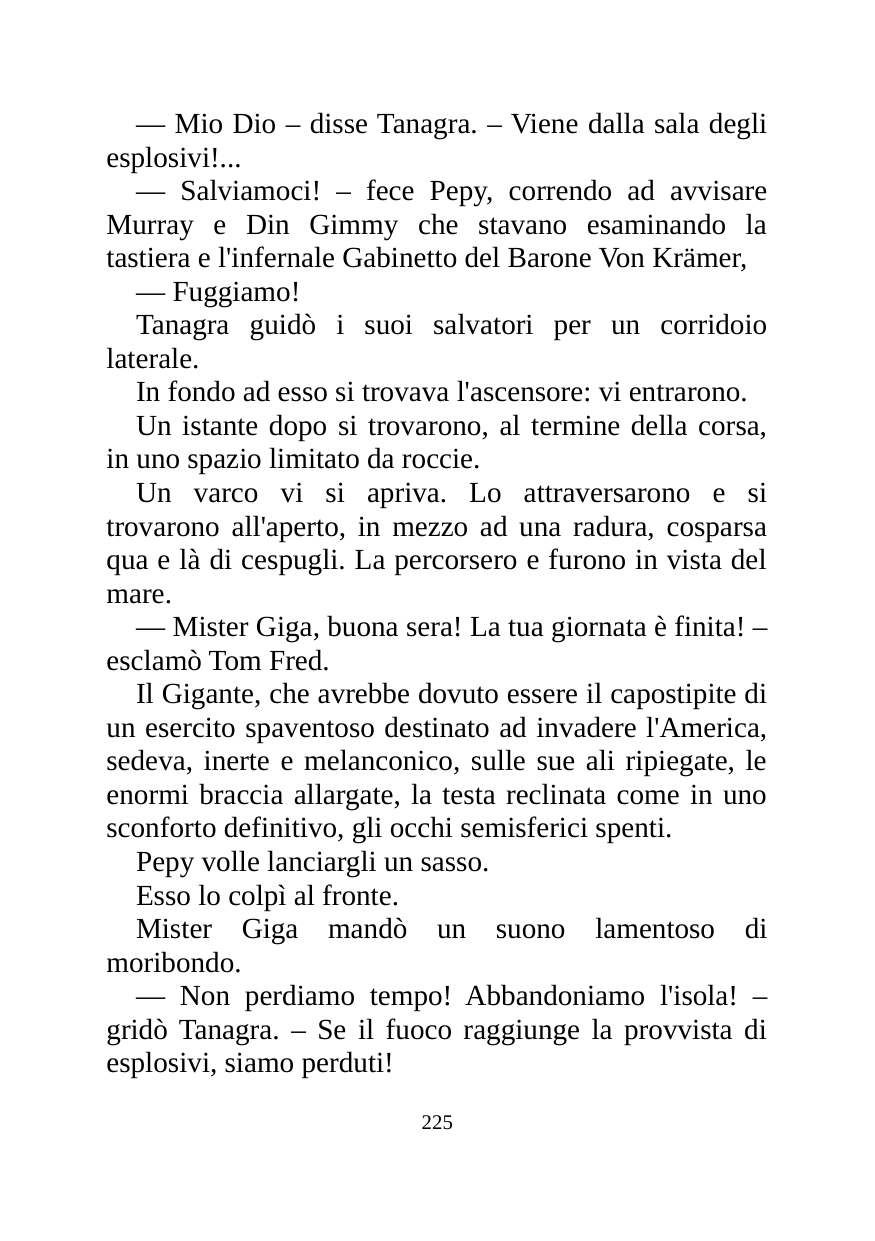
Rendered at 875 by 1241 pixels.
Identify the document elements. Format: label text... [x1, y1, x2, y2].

text Il Gigante, che avrebbe dovuto essere il capostipite di un esercito spaventoso destinato ad invadere l'America, sedeva, inerte e melanconico, sulle sue ali ripiegate, le enormi braccia allargate, la testa reclinata come in uno sconforto definitivo, gli occhi semisferici spenti. [106, 676, 768, 844]
text — Salviamoci! – fece Pepy, correndo ad avvisare Murray e Din Gimmy che stavano esaminando la tastiera e l'infernale Gabinetto del Barone Von Krämer, [106, 173, 768, 274]
text — Fuggiamo! [106, 274, 768, 307]
text In fondo ad esso si trovava l'ascensore: vi entrarono. [106, 374, 768, 408]
text — Mio Dio – disse Tanagra. – Viene dalla sala degli esplosivi!... [106, 106, 768, 173]
text Mister Giga mandò un suono lamentoso di moribondo. [106, 911, 768, 978]
text Esso lo colpì al fronte. [106, 878, 768, 911]
text Un varco vi si apriva. Lo attraversarono e si trovarono all'aperto, in mezzo ad una radura, cosparsa qua e là di cespugli. La percorsero e furono in vista del mare. [106, 475, 768, 609]
text Un istante dopo si trovarono, al termine della corsa, in uno spazio limitato da roccie. [106, 408, 768, 475]
text — Mister Giga, buona sera! La tua giornata è finita! –esclamò Tom Fred. [106, 609, 768, 676]
text — Non perdiamo tempo! Abbandoniamo l'isola! – gridò Tanagra. – Se il fuoco raggiunge la provvista di esplosivi, siamo perduti! [106, 978, 768, 1079]
text Pepy volle lanciargli un sasso. [106, 844, 768, 878]
text Tanagra guidò i suoi salvatori per un corridoio laterale. [106, 307, 768, 374]
